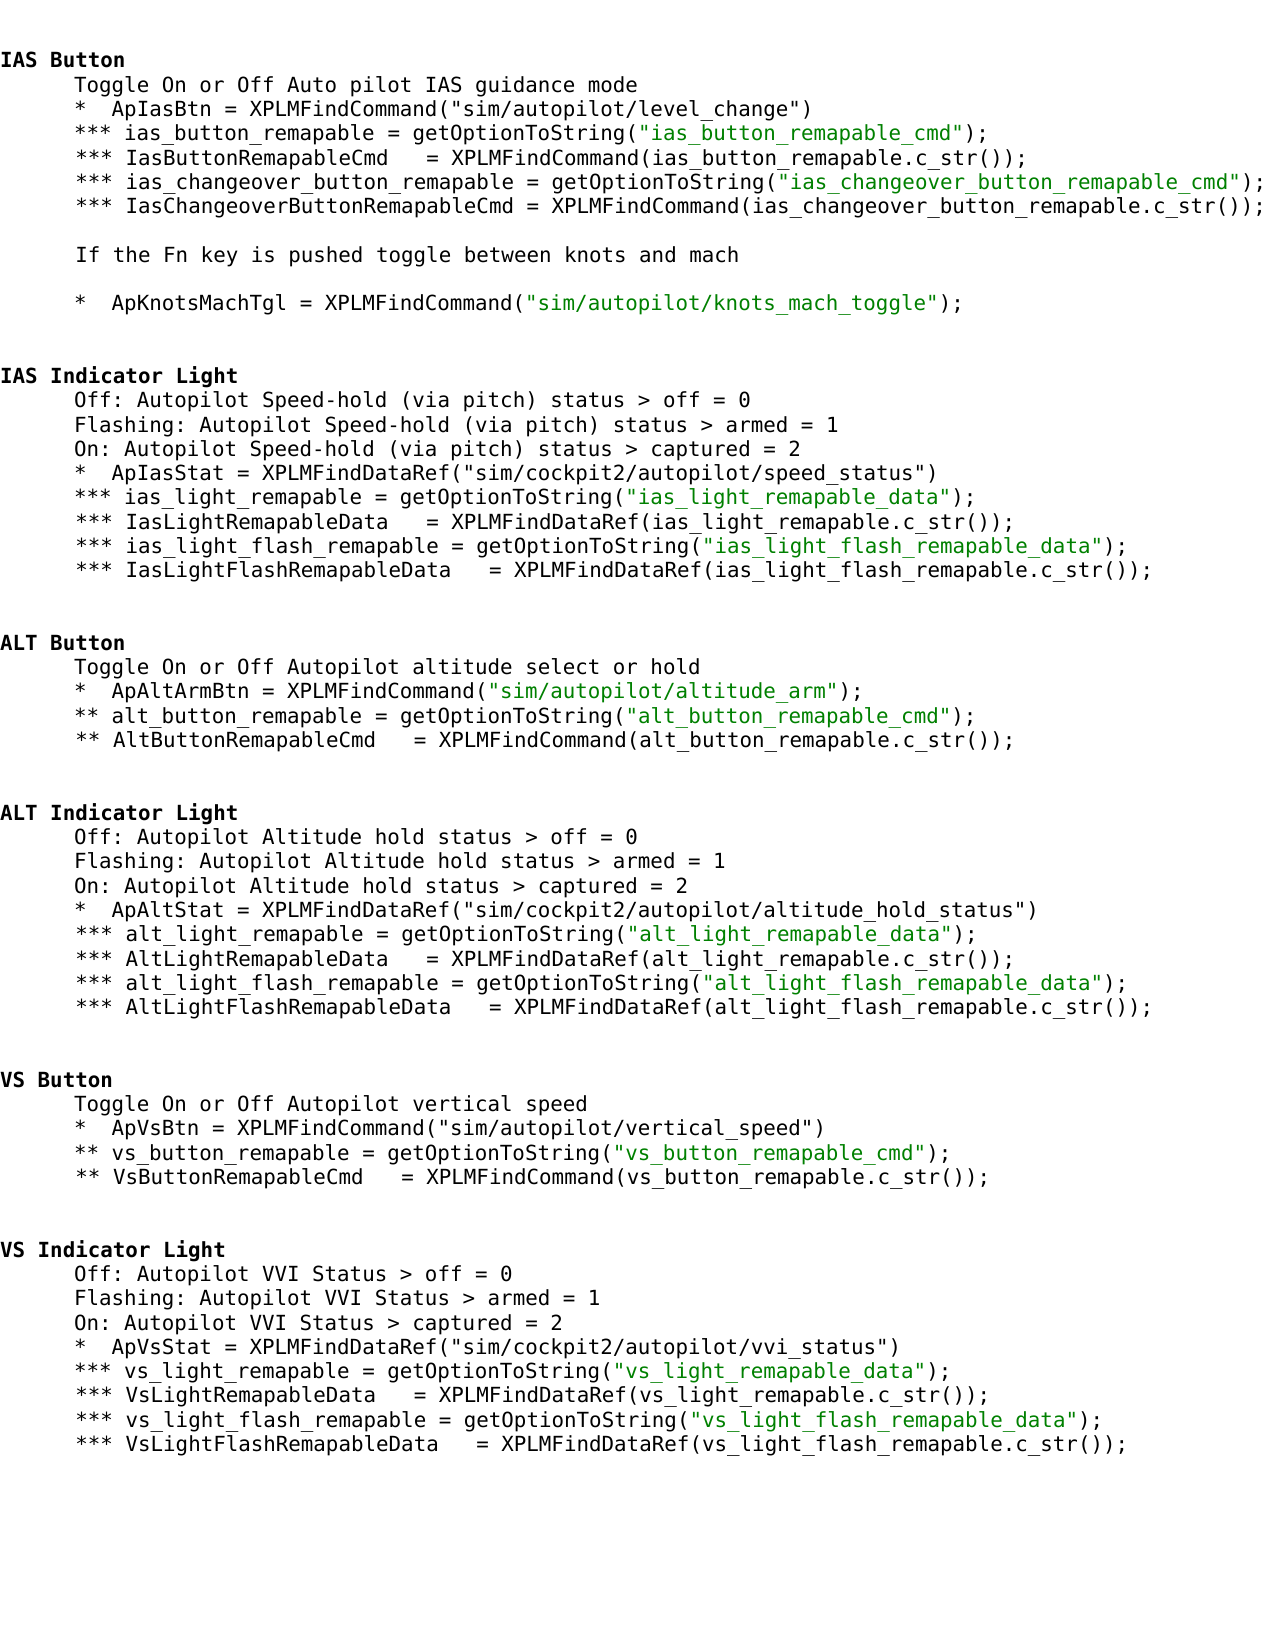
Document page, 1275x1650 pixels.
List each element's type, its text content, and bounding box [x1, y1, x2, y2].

text *** vs_light_flash_remapable = getOptionToString("vs_light_flash_remapable_data"); [0, 1408, 1275, 1432]
text On: Autopilot Altitude hold status > captured = 2 [0, 874, 1275, 898]
text Off: Autopilot VVI Status > off = 0 [0, 1262, 1275, 1286]
text Toggle On or Off Autopilot altitude select or hold [0, 655, 1275, 679]
text *** alt_light_flash_remapable = getOptionToString("alt_light_flash_remapable_data"); [0, 971, 1275, 995]
text ** VsButtonRemapableCmd = XPLMFindCommand(vs_button_remapable.c_str()); [0, 1165, 1275, 1189]
text * ApVsStat = XPLMFindDataRef("sim/cockpit2/autopilot/vvi_status") [0, 1335, 1275, 1359]
text *** IasButtonRemapableCmd = XPLMFindCommand(ias_button_remapable.c_str()); [0, 146, 1275, 170]
text *** VsLightFlashRemapableData = XPLMFindDataRef(vs_light_flash_remapable.c_str()); [0, 1432, 1275, 1456]
text *** AltLightFlashRemapableData = XPLMFindDataRef(alt_light_flash_remapable.c_str()); [0, 995, 1275, 1019]
text *** IasChangeoverButtonRemapableCmd = XPLMFindCommand(ias_changeover_button_remapable.c_str()); [0, 194, 1275, 218]
text ** alt_button_remapable = getOptionToString("alt_button_remapable_cmd"); [0, 704, 1275, 728]
text *** alt_light_remapable = getOptionToString("alt_light_remapable_data"); [0, 922, 1275, 947]
text Toggle On or Off Auto pilot IAS guidance mode [0, 73, 1275, 97]
text Flashing: Autopilot VVI Status > armed = 1 [0, 1286, 1275, 1311]
text IAS Indicator Light [0, 364, 1275, 388]
text * ApAltStat = XPLMFindDataRef("sim/cockpit2/autopilot/altitude_hold_status") [0, 898, 1275, 922]
text On: Autopilot Speed-hold (via pitch) status > captured = 2 [0, 437, 1275, 461]
text VS Indicator Light [0, 1238, 1275, 1262]
text ** AltButtonRemapableCmd = XPLMFindCommand(alt_button_remapable.c_str()); [0, 728, 1275, 752]
text *** VsLightRemapableData = XPLMFindDataRef(vs_light_remapable.c_str()); [0, 1383, 1275, 1408]
text *** ias_changeover_button_remapable = getOptionToString("ias_changeover_button_remapable_cmd"); [0, 170, 1275, 194]
text *** vs_light_remapable = getOptionToString("vs_light_remapable_data"); [0, 1359, 1275, 1383]
text *** ias_light_flash_remapable = getOptionToString("ias_light_flash_remapable_data"); [0, 534, 1275, 558]
text * ApVsBtn = XPLMFindCommand("sim/autopilot/vertical_speed") [0, 1116, 1275, 1141]
text *** ias_button_remapable = getOptionToString("ias_button_remapable_cmd"); [0, 121, 1275, 146]
text * ApKnotsMachTgl = XPLMFindCommand("sim/autopilot/knots_mach_toggle"); [0, 291, 1275, 316]
text Flashing: Autopilot Speed-hold (via pitch) status > armed = 1 [0, 413, 1275, 437]
text Off: Autopilot Altitude hold status > off = 0 [0, 825, 1275, 849]
text * ApIasBtn = XPLMFindCommand("sim/autopilot/level_change") [0, 97, 1275, 121]
text Flashing: Autopilot Altitude hold status > armed = 1 [0, 849, 1275, 874]
text ALT Button [0, 631, 1275, 655]
text * ApIasStat = XPLMFindDataRef("sim/cockpit2/autopilot/speed_status") [0, 461, 1275, 485]
text *** IasLightRemapableData = XPLMFindDataRef(ias_light_remapable.c_str()); [0, 510, 1275, 534]
text On: Autopilot VVI Status > captured = 2 [0, 1311, 1275, 1335]
text ALT Indicator Light [0, 801, 1275, 825]
text If the Fn key is pushed toggle between knots and mach [0, 243, 1275, 267]
text *** IasLightFlashRemapableData = XPLMFindDataRef(ias_light_flash_remapable.c_str()); [0, 558, 1275, 582]
text *** AltLightRemapableData = XPLMFindDataRef(alt_light_remapable.c_str()); [0, 947, 1275, 971]
text ** vs_button_remapable = getOptionToString("vs_button_remapable_cmd"); [0, 1141, 1275, 1165]
text * ApAltArmBtn = XPLMFindCommand("sim/autopilot/altitude_arm"); [0, 679, 1275, 704]
text IAS Button [0, 48, 1275, 73]
text Toggle On or Off Autopilot vertical speed [0, 1092, 1275, 1116]
text Off: Autopilot Speed-hold (via pitch) status > off = 0 [0, 388, 1275, 413]
text *** ias_light_remapable = getOptionToString("ias_light_remapable_data"); [0, 485, 1275, 510]
text VS Button [0, 1068, 1275, 1092]
